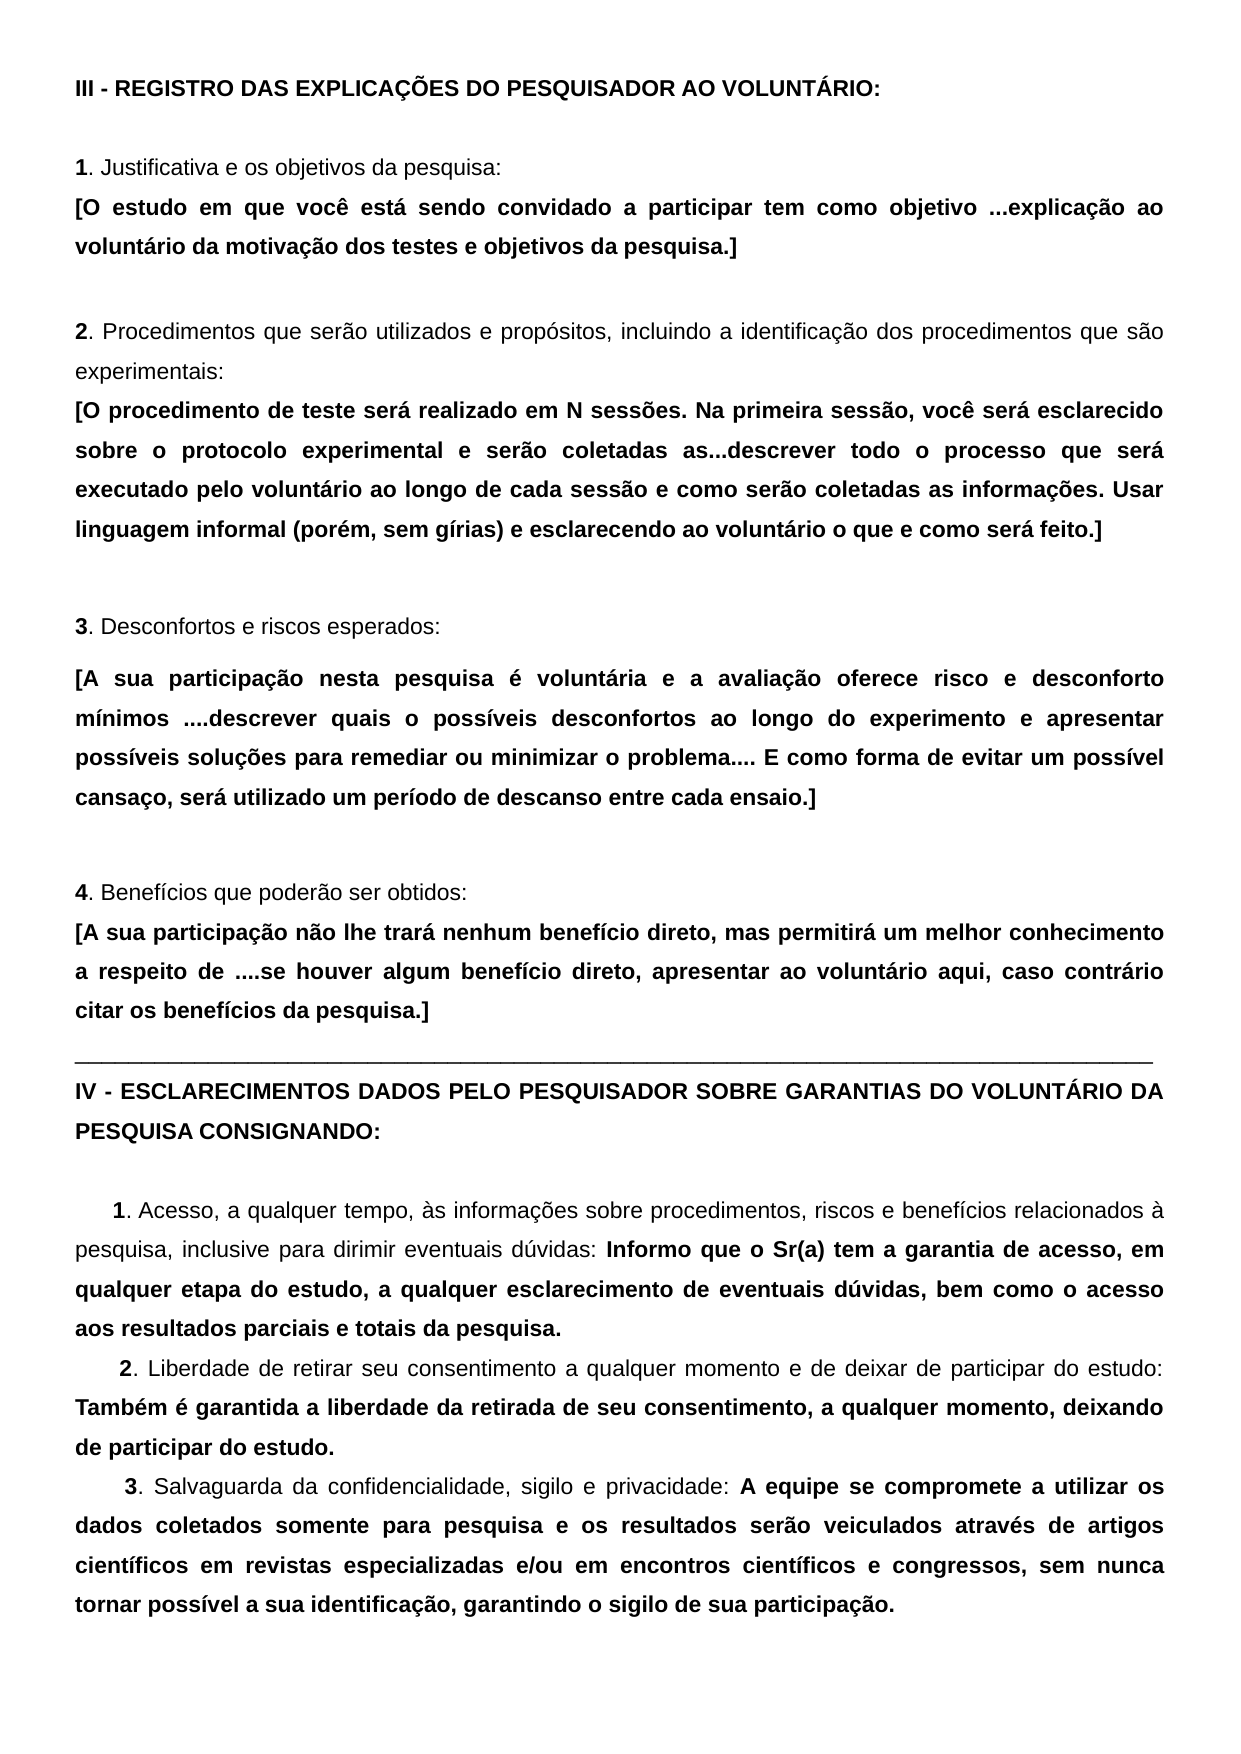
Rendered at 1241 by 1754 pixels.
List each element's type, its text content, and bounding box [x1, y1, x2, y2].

text 2. Liberdade de retirar seu consentimento a qualquer momento e de deixar de participar do estudo: Também é garantida a liberdade da retirada de seu consentimento, a qualquer momento, deixando de participar do estudo. [75, 1354, 1165, 1460]
text [A sua participação não lhe trará nenhum benefício direto, mas permitirá um melhor conhecimento a respeito de ....se houver algum benefício direto, apresentar ao voluntário aqui, caso contrário citar os benefícios da pesquisa.] [75, 918, 1165, 1024]
text 1. Acesso, a qualquer tempo, às informações sobre procedimentos, riscos e benefícios relacionados à pesquisa, inclusive para dirimir eventuais dúvidas: Informo que o Sr(a) tem a garantia de acesso, em qualquer etapa do estudo, a qualquer esclarecimento de eventuais dúvidas, bem como o acesso aos resultados parciais e totais da pesquisa. [75, 1197, 1165, 1341]
text IV - ESCLARECIMENTOS DADOS PELO PESQUISADOR SOBRE GARANTIAS DO VOLUNTÁRIO DA PESQUISA CONSIGNANDO: [75, 1078, 1165, 1144]
text [O estudo em que você está sendo convidado a participar tem como objetivo ...explicação ao voluntário da motivação dos testes e objetivos da pesquisa.] [75, 193, 1165, 259]
text 3. Desconfortos e riscos esperados: [75, 613, 1165, 639]
text 3. Salvaguarda da confidencialidade, sigilo e privacidade: A equipe se compromete a utilizar os dados coletados somente para pesquisa e os resultados serão veiculados através de artigos científicos em revistas especializadas e/ou em encontros científicos e congressos, sem nunca tornar possível a sua identificação, garantindo o sigilo de sua participação. [75, 1473, 1165, 1618]
text 2. Procedimentos que serão utilizados e propósitos, incluindo a identificação dos procedimentos que são experimentais: [75, 318, 1165, 384]
text 4. Benefícios que poderão ser obtidos: [75, 879, 1165, 905]
text [O procedimento de teste será realizado em N sessões. Na primeira sessão, você será esclarecido sobre o protocolo experimental e serão coletadas as...descrever todo o processo que será executado pelo voluntário ao longo de cada sessão e como serão coletadas as informações. Usar linguagem informal (porém, sem gírias) e esclarecendo ao voluntário o que e como será feito.] [75, 397, 1165, 542]
text 1. Justificativa e os objetivos da pesquisa: [75, 154, 1165, 180]
text [A sua participação nesta pesquisa é voluntária e a avaliação oferece risco e desconforto mínimos ....descrever quais o possíveis desconfortos ao longo do experimento e apresentar possíveis soluções para remediar ou minimizar o problema.... E como forma de evitar um possível cansaço, será utilizado um período de descanso entre cada ensaio.] [75, 665, 1165, 810]
text III - REGISTRO DAS EXPLICAÇÕES DO PESQUISADOR AO VOLUNTÁRIO: [75, 75, 1165, 101]
text _________________________________________________________________________________ [75, 1037, 1165, 1064]
